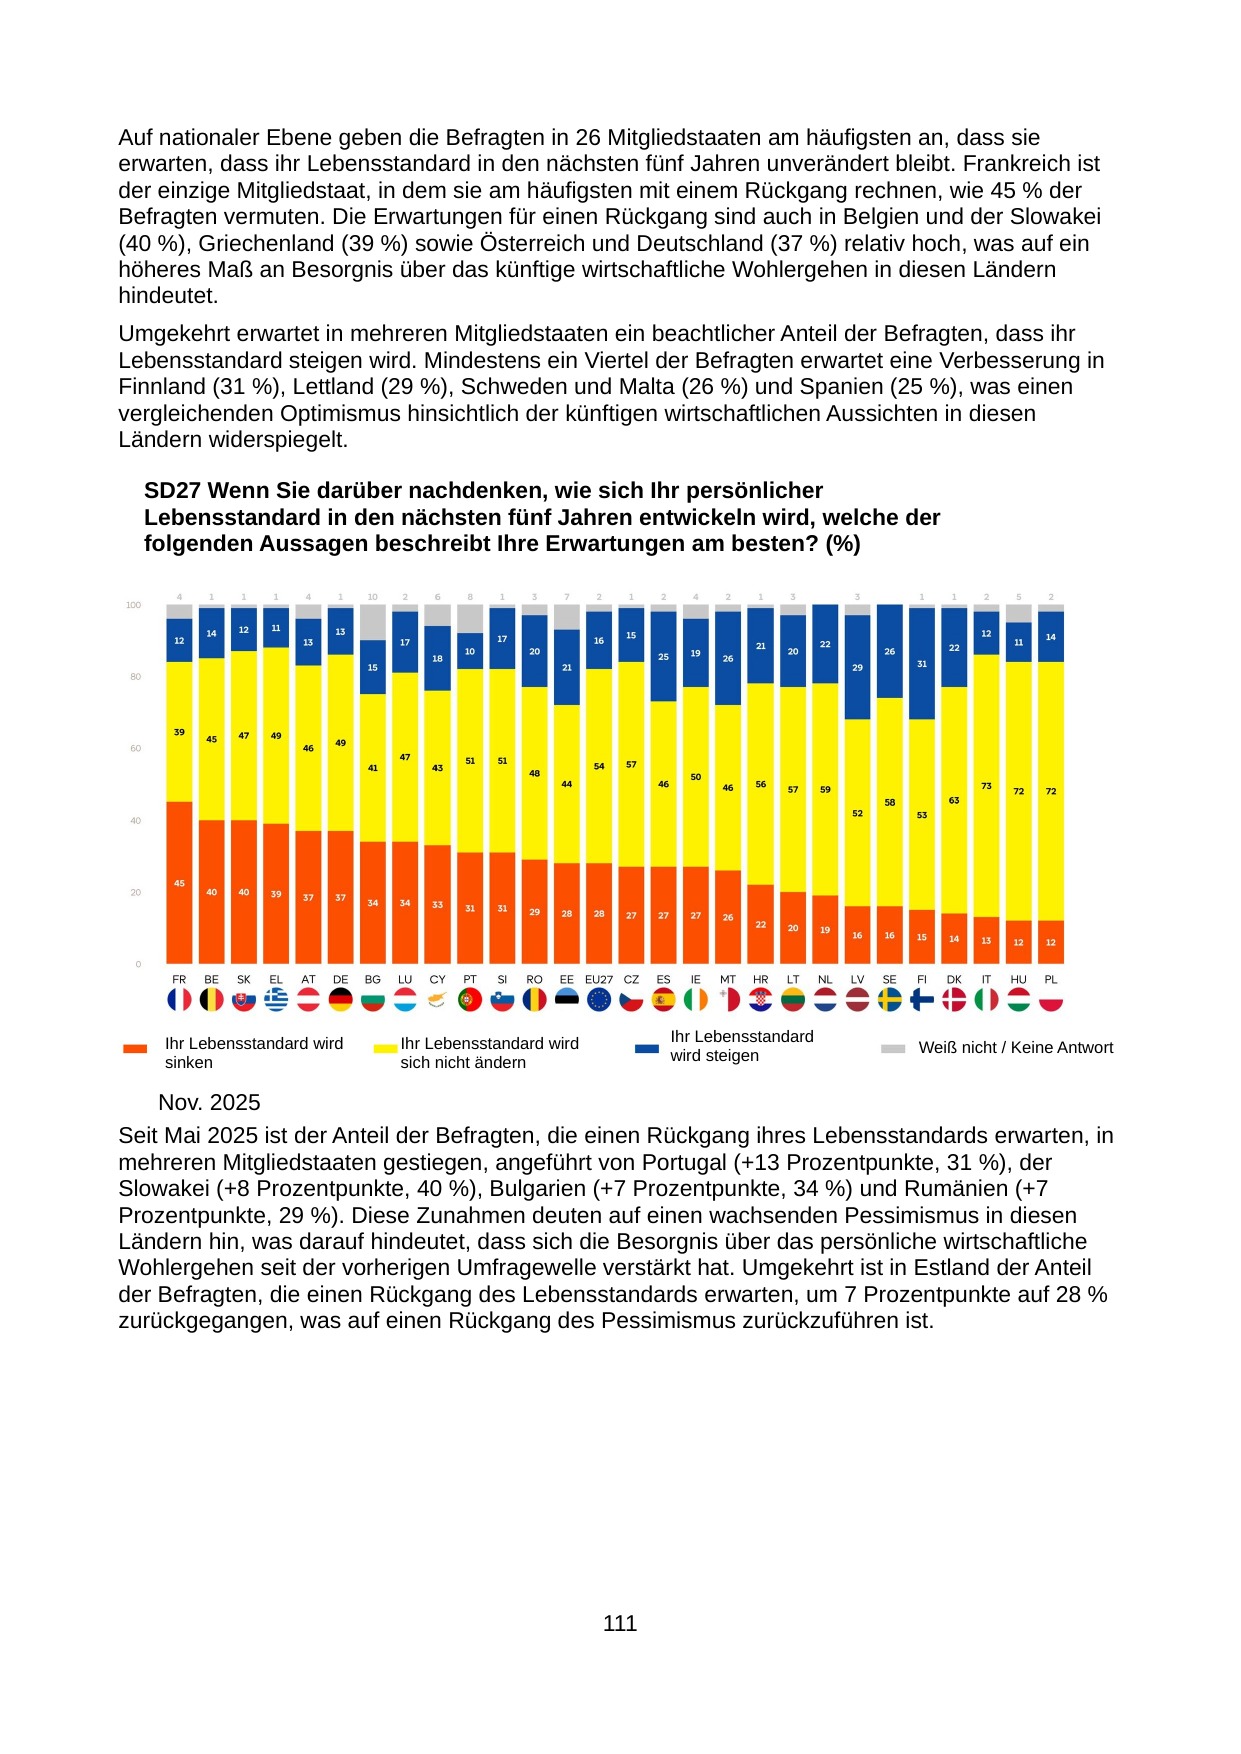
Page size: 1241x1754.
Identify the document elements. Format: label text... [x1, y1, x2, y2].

picture [118, 1040, 908, 1054]
picture [119, 585, 1070, 1021]
text Umgekehrt erwartet in mehreren Mitgliedstaaten ein beachtlicher Anteil der Befragten, dass ihr Lebensstandard steigen wird. Mindestens ein Viertel der Befragten erwartet eine Verbesserung in Finnland (31 %), Lettland (29 %), Schweden und Malta (26 %) und Spanien (25 %), was einen vergleichenden Optimismus hinsichtlich der künftigen wirtschaftlichen Aussichten in diesen Ländern widerspiegelt. [118, 320, 1122, 452]
picture [255, 1040, 262, 1048]
text Auf nationaler Ebene geben die Befragten in 26 Mitgliedstaaten am häufigsten an, dass sie erwarten, dass ihr Lebensstandard in den nächsten fünf Jahren unverändert bleibt. Frankreich ist der einzige Mitgliedstaat, in dem sie am häufigsten mit einem Rückgang rechnen, wie 45 % der Befragten vermuten. Die Erwartungen für einen Rückgang sind auch in Belgien und der Slowakei (40 %), Griechenland (39 %) sowie Österreich und Deutschland (37 %) relativ hoch, was auf ein höheres Maß an Besorgnis über das künftige wirtschaftliche Wohlergehen in diesen Ländern hindeutet. [118, 124, 1122, 308]
text Seit Mai 2025 ist der Anteil der Befragten, die einen Rückgang ihres Lebensstandards erwarten, in mehreren Mitgliedstaaten gestiegen, angeführt von Portugal (+13 Prozentpunkte, 31 %), der Slowakei (+8 Prozentpunkte, 40 %), Bulgarien (+7 Prozentpunkte, 34 %) und Rumänien (+7 Prozentpunkte, 29 %). Diese Zunahmen deuten auf einen wachsenden Pessimismus in diesen Ländern hin, was darauf hindeutet, dass sich die Besorgnis über das persönliche wirtschaftliche Wohlergehen seit der vorherigen Umfragewelle verstärkt hat. Umgekehrt ist in Estland der Anteil der Befragten, die einen Rückgang des Lebensstandards erwarten, um 7 Prozentpunkte auf 28 % zurückgegangen, was auf einen Rückgang des Pessimismus zurückzuführen ist. [118, 464, 1122, 1333]
